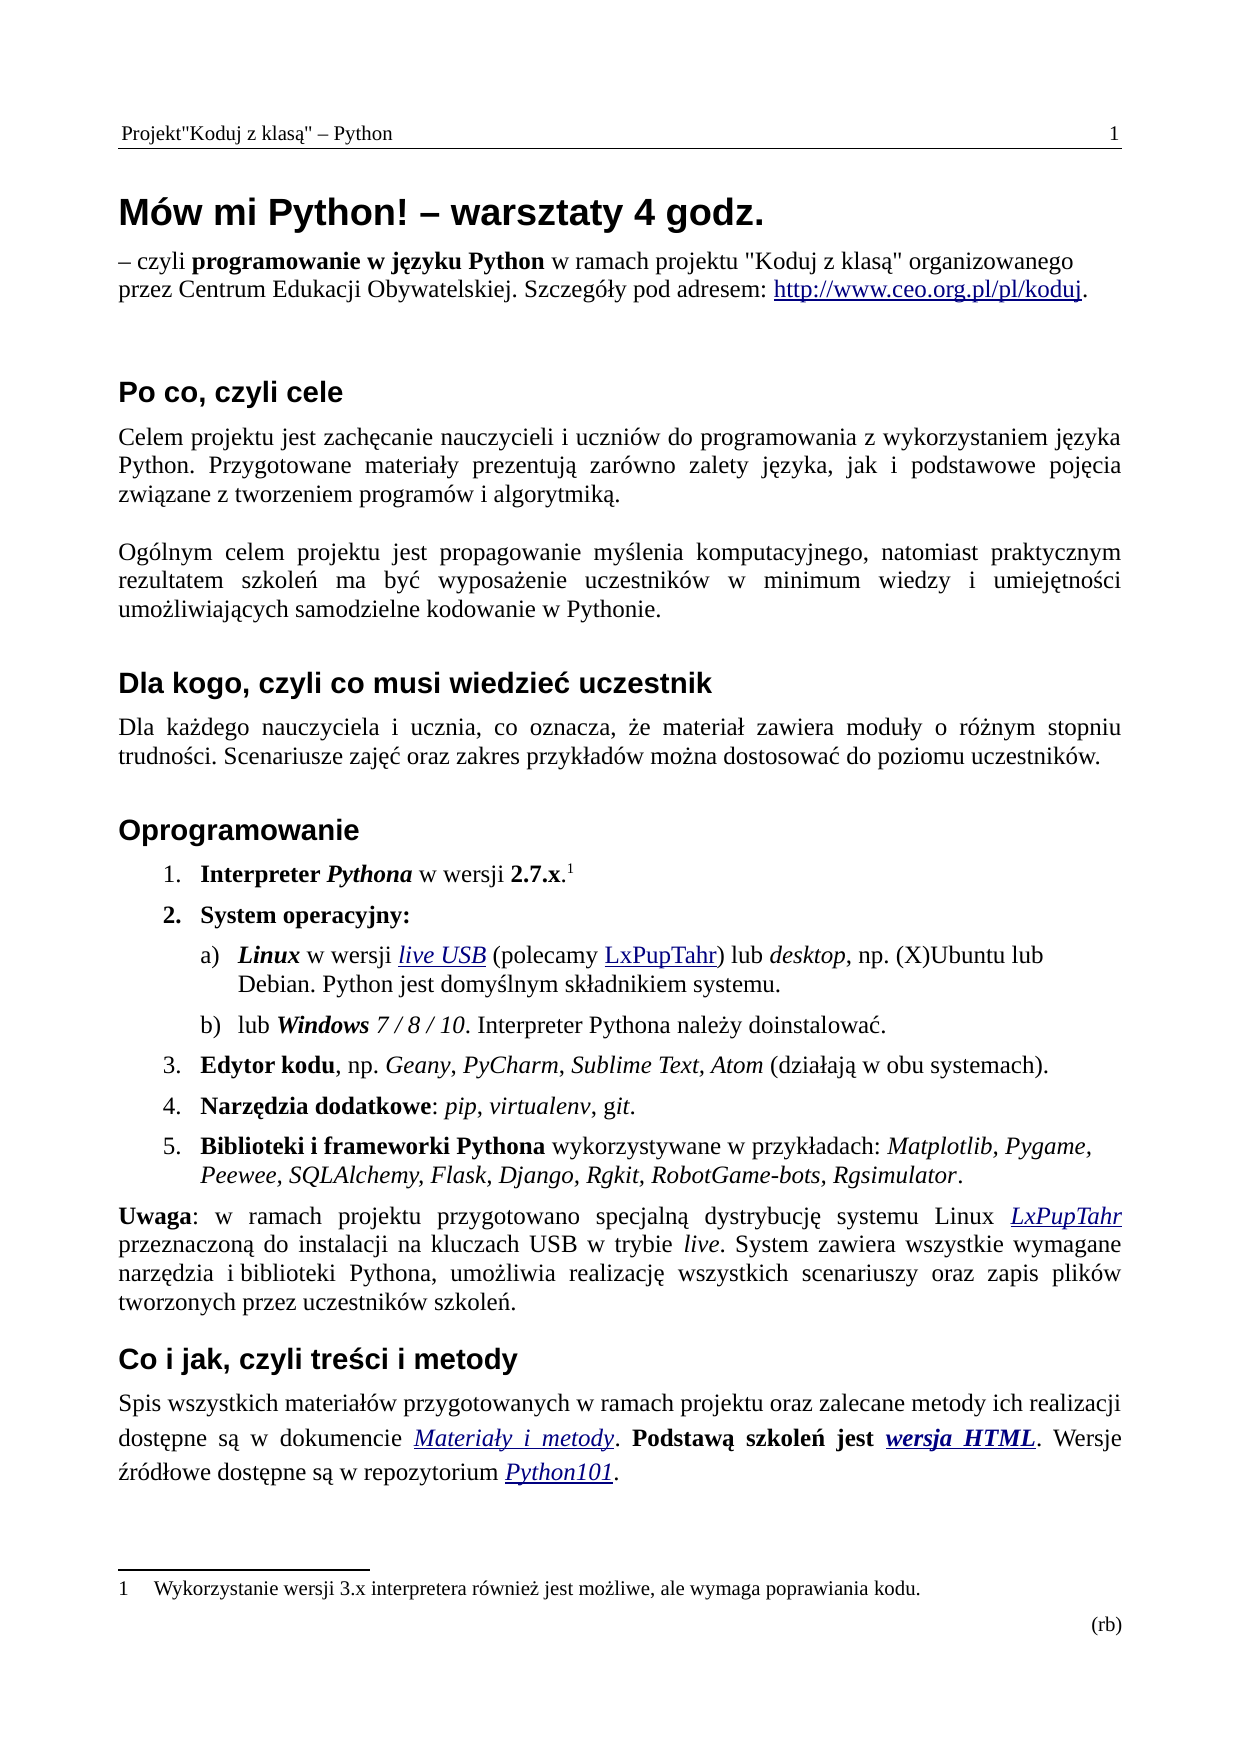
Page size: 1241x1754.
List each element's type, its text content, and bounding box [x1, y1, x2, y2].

list Interpreter Pythona w wersji 2.7.x. [163, 859, 1122, 888]
text Spis wszystkich materiałów przygotowanych w ramach projektu oraz zalecane metody ich realizacji dostępne są w dokumencie Materiały i metody. Podstawą szkoleń jest wersja HTML. Wersje źródłowe dostępne są w repozytorium Python101. [118, 1388, 1122, 1486]
text Dla każdego nauczyciela i ucznia, co oznacza, że materiał zawiera moduły o różnym stopniu trudności. Scenariusze zajęć oraz zakres przykładów można dostosować do poziomu uczestników. [118, 712, 1122, 770]
subtitle Dla kogo, czyli co musi wiedzieć uczestnik [118, 666, 1122, 700]
list Narzędzia dodatkowe: pip, virtualenv, git. [163, 1091, 1122, 1120]
list Wykorzystanie wersji 3.x interpretera również jest możliwe, ale wymaga poprawiania kodu. [118, 1576, 1122, 1600]
subtitle Po co, czyli cele [118, 375, 1122, 409]
text – czyli programowanie w języku Python w ramach projektu "Koduj z klasą" organizowanego przez Centrum Edukacji Obywatelskiej. Szczegóły pod adresem: http://www.ceo.org.pl/pl/koduj. [118, 246, 1122, 303]
text Uwaga: w ramach projektu przygotowano specjalną dystrybucję systemu Linux LxPupTahr przeznaczoną do instalacji na kluczach USB w trybie live. System zawiera wszystkie wymagane narzędzia i biblioteki Pythona, umożliwia realizację wszystkich scenariuszy oraz zapis plików tworzonych przez uczestników szkoleń. [118, 1201, 1122, 1316]
list Linux w wersji live USB (polecamy LxPupTahr) lub desktop, np. (X)Ubuntu lub Debian. Python jest domyślnym składnikiem systemu. [200, 941, 1122, 998]
subtitle Co i jak, czyli treści i metody [118, 1342, 1122, 1376]
list Edytor kodu, np. Geany, PyCharm, Sublime Text, Atom (działają w obu systemach). [163, 1050, 1122, 1079]
text Celem projektu jest zachęcanie nauczycieli i uczniów do programowania z wykorzystaniem języka Python. Przygotowane materiały prezentują zarówno zalety języka, jak i podstawowe pojęcia związane z tworzeniem programów i algorytmiką. [118, 422, 1122, 508]
text Ogólnym celem projektu jest propagowanie myślenia komputacyjnego, natomiast praktycznym rezultatem szkoleń ma być wyposażenie uczestników w minimum wiedzy i umiejętności umożliwiających samodzielne kodowanie w Pythonie. [118, 537, 1122, 623]
subtitle Mów mi Python! – warsztaty 4 godz. [118, 190, 1122, 233]
list lub Windows 7 / 8 / 10. Interpreter Pythona należy doinstalować. [200, 1010, 1122, 1039]
list Biblioteki i frameworki Pythona wykorzystywane w przykładach: Matplotlib, Pygame, Peewee, SQLAlchemy, Flask, Django, Rgkit, RobotGame-bots, Rgsimulator. [163, 1131, 1122, 1189]
subtitle Oprogramowanie [118, 813, 1122, 847]
list System operacyjny: [163, 900, 1122, 929]
